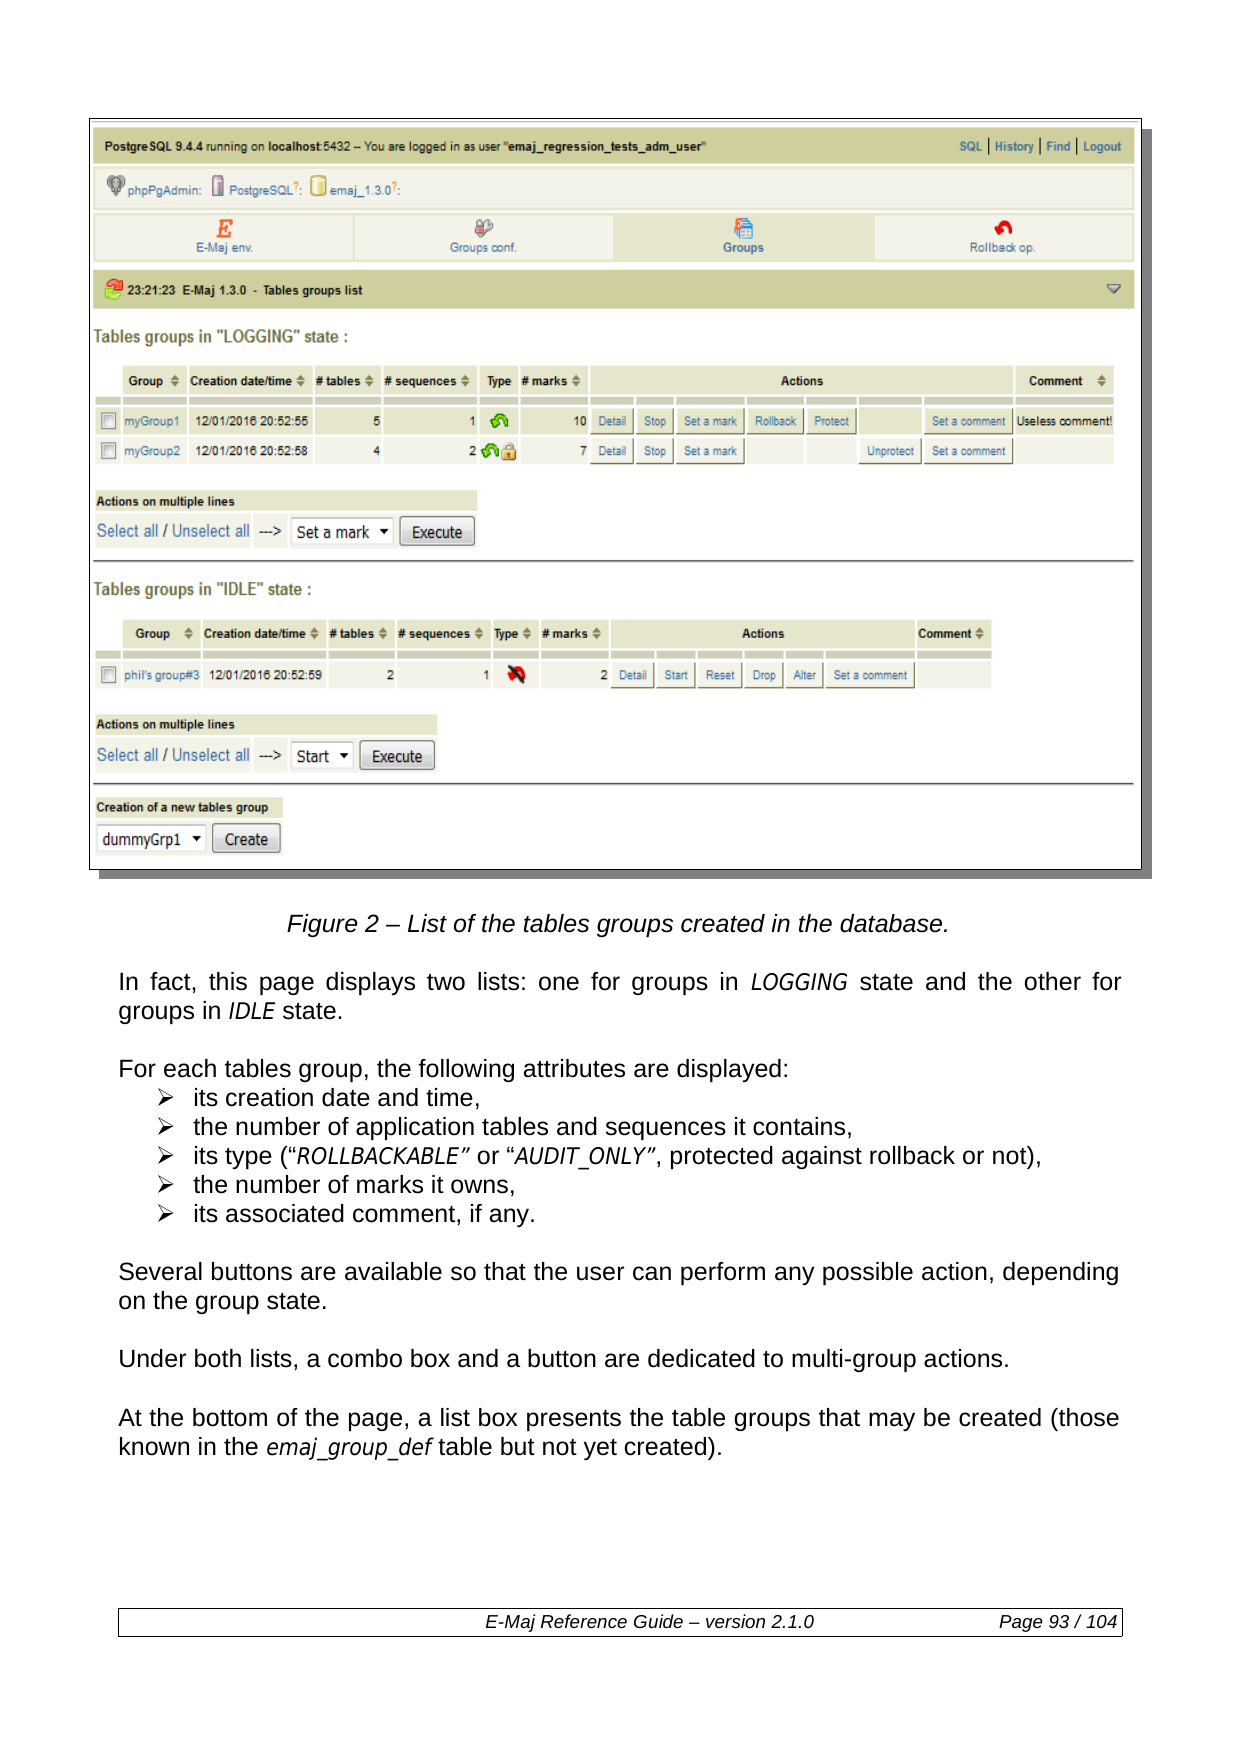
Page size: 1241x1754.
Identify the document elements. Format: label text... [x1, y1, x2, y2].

list its creation date and time, [156, 1083, 1122, 1112]
picture [91, 121, 1138, 866]
list the number of application tables and sequences it contains, [156, 1112, 1122, 1141]
text Figure 2 – List of the tables groups created in the database. [118, 908, 1122, 937]
list its associated comment, if any. [156, 1199, 1122, 1228]
list the number of marks it owns, [156, 1170, 1122, 1199]
text Several buttons are available so that the user can perform any possible action, depending on the group state. [118, 1257, 1122, 1315]
text In fact, this page displays two lists: one for groups in LOGGING state and the other for groups in IDLE state. [118, 967, 1122, 1025]
list its type (“ROLLBACKABLE” or “AUDIT_ONLY”, protected against rollback or not), [156, 1141, 1122, 1170]
text Under both lists, a combo box and a button are dedicated to multi-group actions. [118, 1344, 1122, 1373]
text For each tables group, the following attributes are displayed: [118, 1054, 1122, 1083]
text At the bottom of the page, a list box presents the table groups that may be created (those known in the emaj_group_def table but not yet created). [118, 1402, 1122, 1461]
